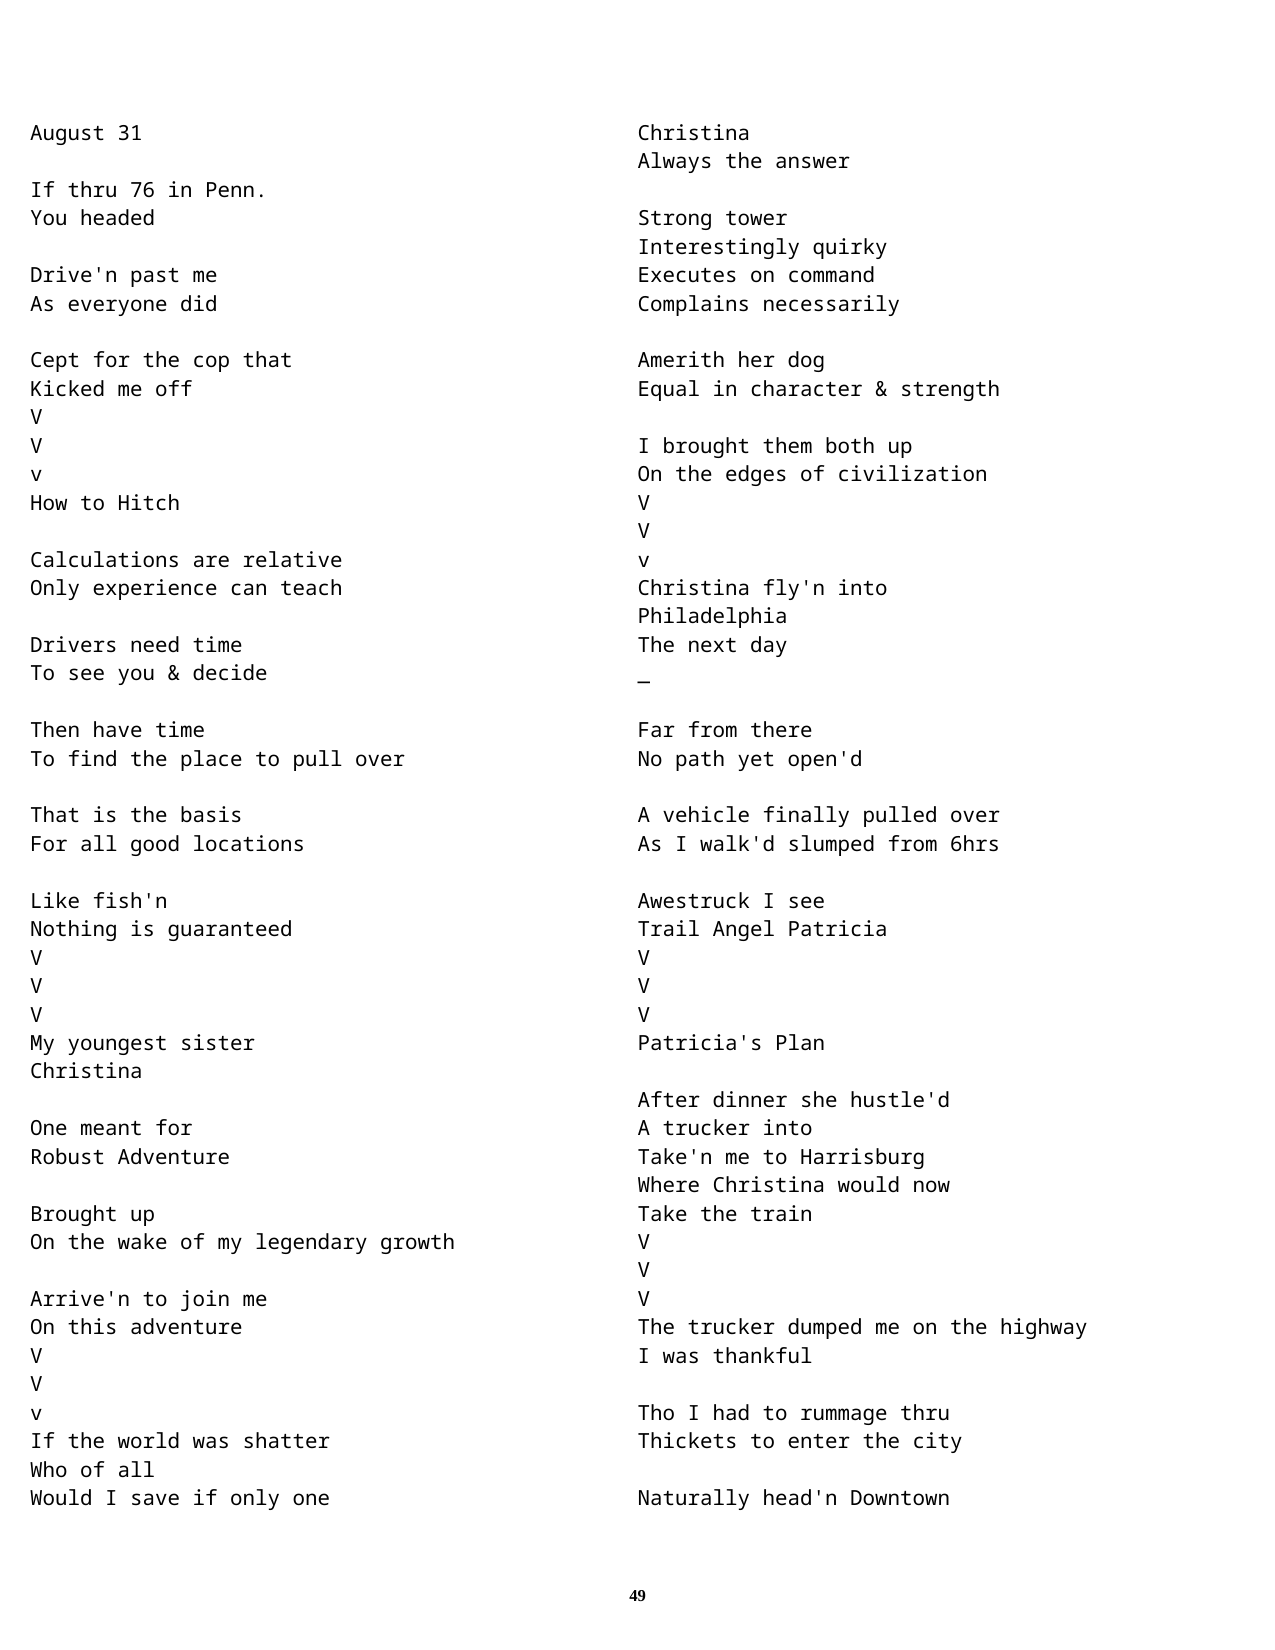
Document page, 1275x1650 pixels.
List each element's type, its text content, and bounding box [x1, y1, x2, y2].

text V [637, 1227, 1245, 1256]
text V [637, 1256, 1245, 1284]
text August 31 [30, 118, 637, 147]
text v [30, 459, 637, 488]
text As I walk'd slumped from 6hrs [637, 829, 1245, 857]
text Take'n me to Harrisburg [637, 1142, 1245, 1170]
text V [30, 402, 637, 431]
text Only experience can teach [30, 573, 637, 602]
text Nothing is guaranteed [30, 914, 637, 943]
text One meant for [30, 1113, 637, 1142]
text Cept for the cop that [30, 346, 637, 374]
text The trucker dumped me on the highway [637, 1312, 1245, 1341]
text You headed [30, 203, 637, 232]
text Christina [637, 118, 1245, 147]
text On the wake of my legendary growth [30, 1227, 637, 1256]
text I brought them both up [637, 431, 1245, 459]
text If the world was shatter [30, 1426, 637, 1455]
text Drivers need time [30, 630, 637, 658]
text Arrive'n to join me [30, 1284, 637, 1312]
text Where Christina would now [637, 1170, 1245, 1199]
text v [637, 545, 1245, 573]
text Kicked me off [30, 374, 637, 402]
text Thickets to enter the city [637, 1426, 1245, 1455]
text V [30, 1341, 637, 1369]
text After dinner she hustle'd [637, 1085, 1245, 1113]
text Christina [30, 1057, 637, 1085]
text How to Hitch [30, 488, 637, 516]
text On this adventure [30, 1312, 637, 1341]
text Awestruck I see [637, 886, 1245, 914]
text Always the answer [637, 147, 1245, 175]
text Brought up [30, 1199, 637, 1227]
text That is the basis [30, 801, 637, 829]
text Who of all [30, 1455, 637, 1483]
text Take the train [637, 1199, 1245, 1227]
text V [637, 488, 1245, 516]
text Robust Adventure [30, 1142, 637, 1170]
text Philadelphia [637, 602, 1245, 630]
text I was thankful [637, 1341, 1245, 1369]
text Interestingly quirky [637, 232, 1245, 260]
text Equal in character & strength [637, 374, 1245, 402]
text Executes on command [637, 260, 1245, 289]
text Strong tower [637, 203, 1245, 232]
text If thru 76 in Penn. [30, 175, 637, 203]
text V [637, 1000, 1245, 1028]
text V [637, 1284, 1245, 1312]
text To see you & decide [30, 658, 637, 687]
text Christina fly'n into [637, 573, 1245, 602]
text V [637, 971, 1245, 1000]
text Far from there [637, 715, 1245, 744]
text No path yet open'd [637, 744, 1245, 772]
text As everyone did [30, 289, 637, 317]
text On the edges of civilization [637, 459, 1245, 488]
text V [30, 1369, 637, 1398]
text V [637, 943, 1245, 971]
text Naturally head'n Downtown [637, 1483, 1245, 1512]
text Would I save if only one [30, 1483, 637, 1512]
text The next day [637, 630, 1245, 658]
text V [30, 1000, 637, 1028]
text To find the place to pull over [30, 744, 637, 772]
text Amerith her dog [637, 346, 1245, 374]
text v [30, 1398, 637, 1426]
text Like fish'n [30, 886, 637, 914]
text _ [637, 658, 1245, 687]
text My youngest sister [30, 1028, 637, 1057]
text V [637, 516, 1245, 545]
text Calculations are relative [30, 545, 637, 573]
text A vehicle finally pulled over [637, 801, 1245, 829]
text V [30, 943, 637, 971]
text V [30, 431, 637, 459]
text V [30, 971, 637, 1000]
text Tho I had to rummage thru [637, 1398, 1245, 1426]
text Patricia's Plan [637, 1028, 1245, 1057]
text A trucker into [637, 1113, 1245, 1142]
text Trail Angel Patricia [637, 914, 1245, 943]
text Complains necessarily [637, 289, 1245, 317]
text Then have time [30, 715, 637, 744]
text Drive'n past me [30, 260, 637, 289]
text For all good locations [30, 829, 637, 857]
